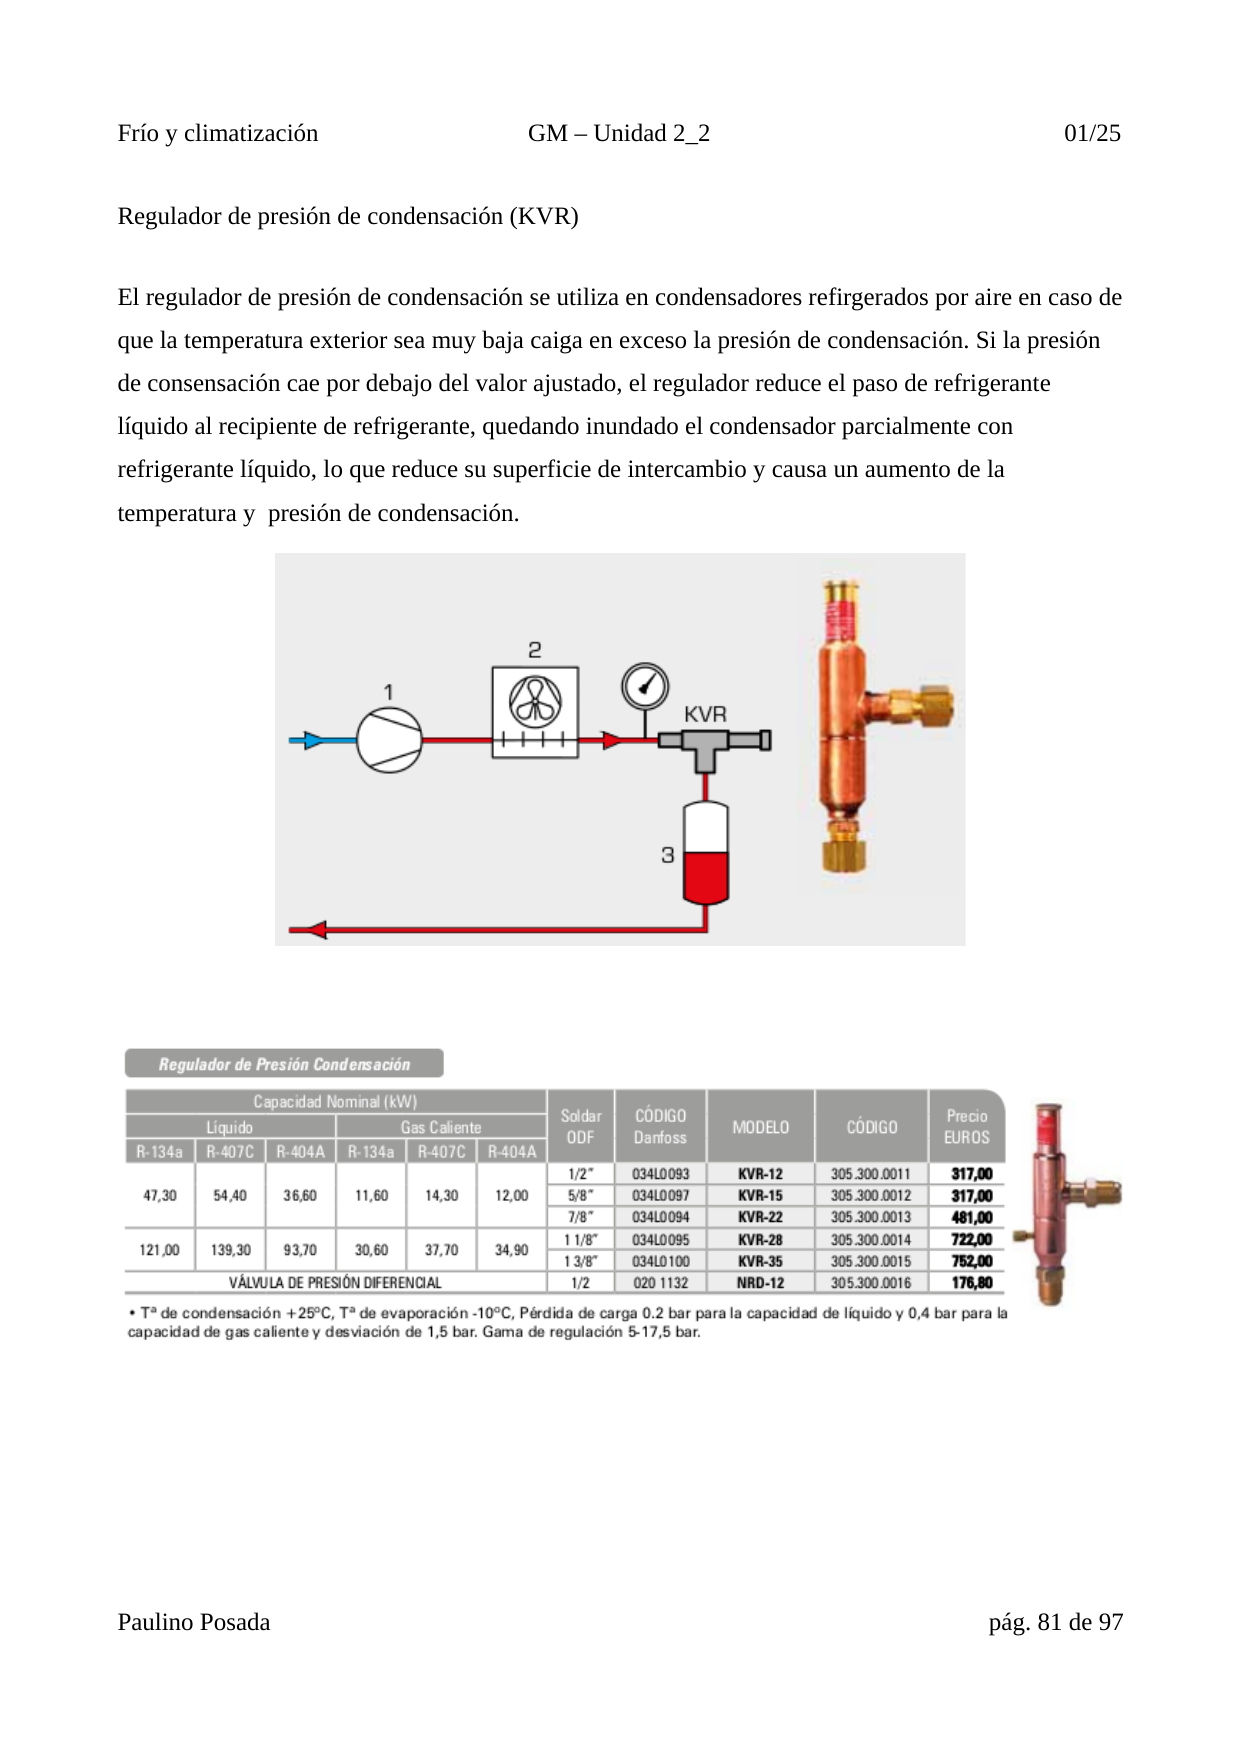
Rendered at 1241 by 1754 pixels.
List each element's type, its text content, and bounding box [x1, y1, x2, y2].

text El regulador de presión de condensación se utiliza en condensadores refirgerados por aire en caso de que la temperatura exterior sea muy baja caiga en exceso la presión de condensación. Si la presión de consensación cae por debajo del valor ajustado, el regulador reduce el paso de refrigerante líquido al recipiente de refrigerante, quedando inundado el condensador parcialmente con refrigerante líquido, lo que reduce su superficie de intercambio y causa un aumento de la temperatura y presión de condensación. [117, 282, 1123, 526]
picture [275, 553, 966, 946]
picture [118, 1037, 1123, 1350]
text Regulador de presión de condensación (KVR) [117, 201, 1123, 230]
